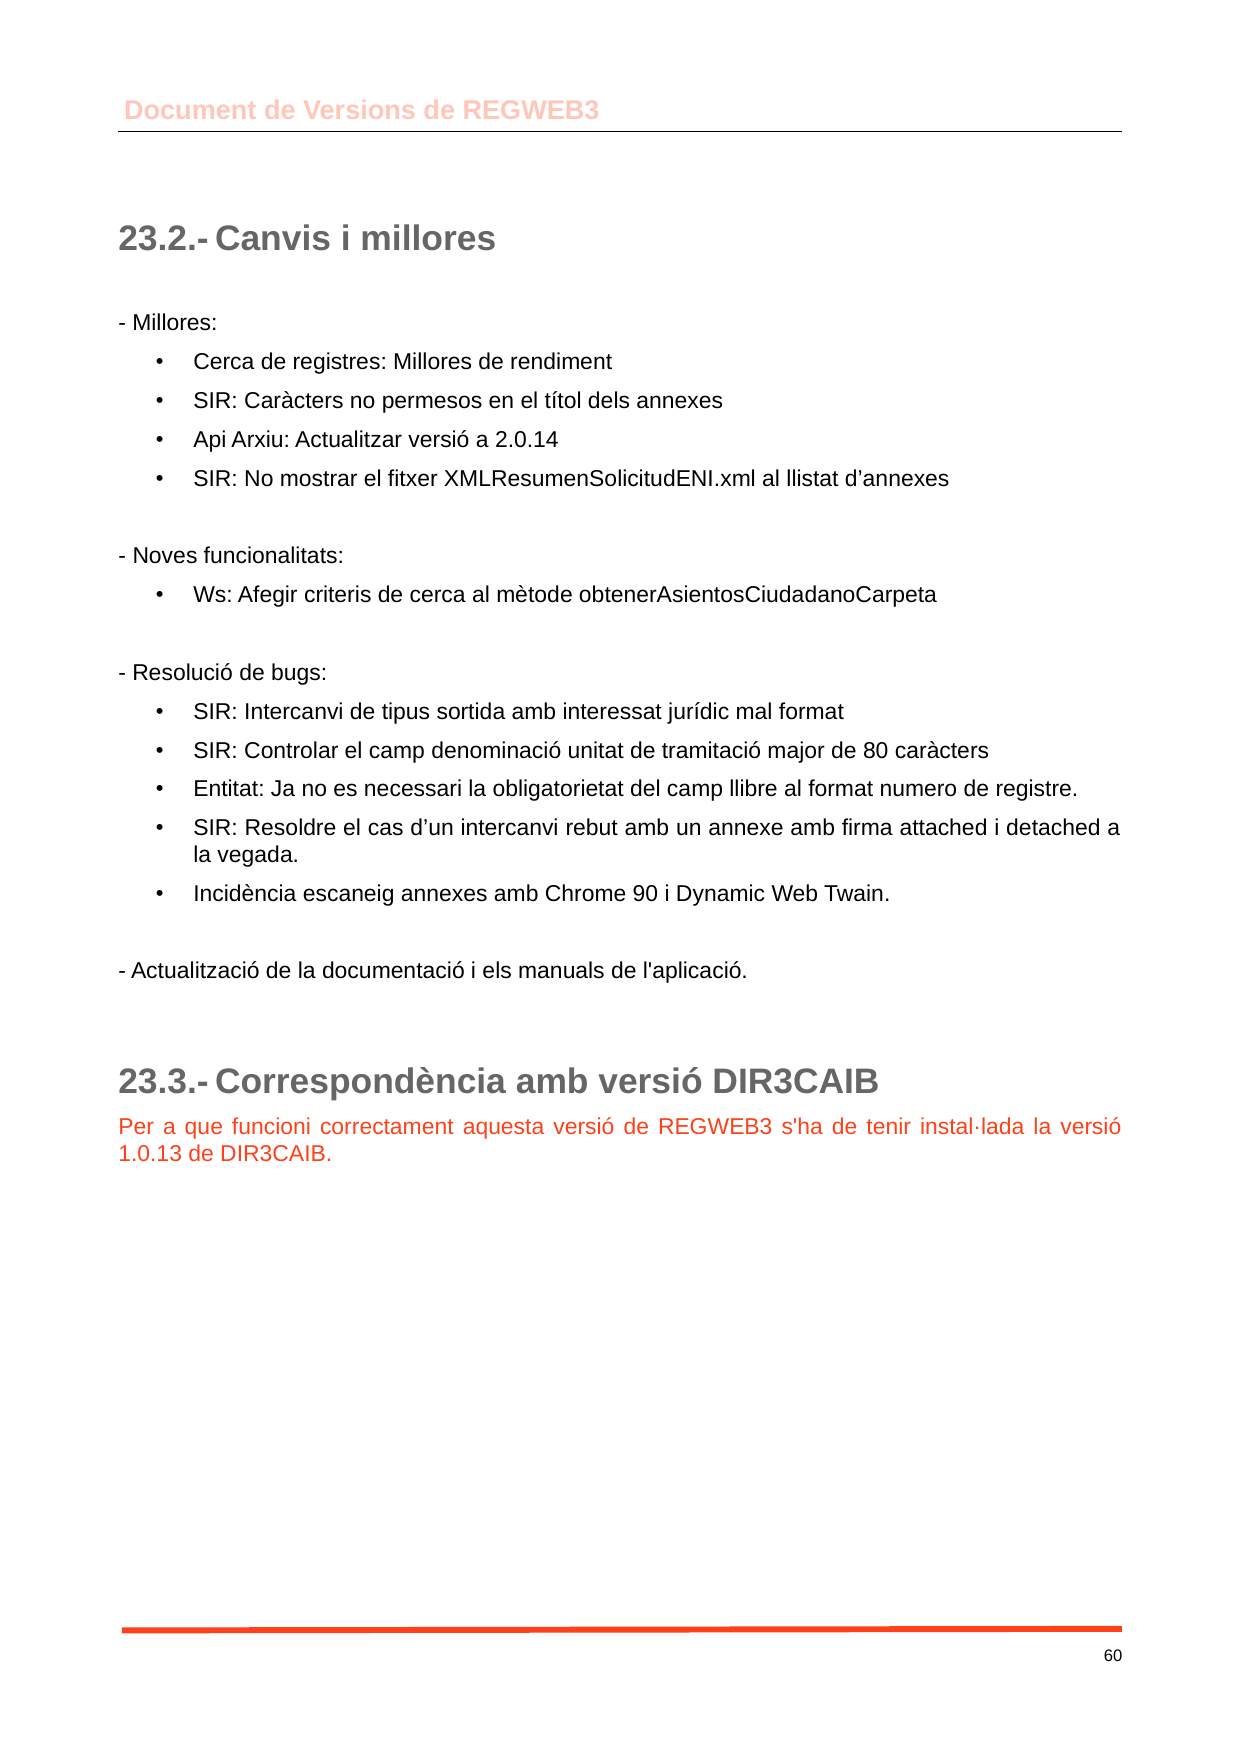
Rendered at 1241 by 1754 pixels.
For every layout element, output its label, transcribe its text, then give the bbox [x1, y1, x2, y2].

subtitle Correspondència amb versió DIR3CAIB [118, 1060, 1122, 1101]
text - Actualització de la documentació i els manuals de l'aplicació. [118, 957, 1122, 983]
text - Millores: [118, 309, 1122, 336]
text - Resolució de bugs: [118, 659, 1122, 685]
subtitle Canvis i millores [118, 217, 1122, 258]
list SIR: Controlar el camp denominació unitat de tramitació major de 80 caràcters [156, 737, 1122, 763]
list Entitat: Ja no es necessari la obligatorietat del camp llibre al format numero de registre. [156, 775, 1122, 802]
text - Noves funcionalitats: [118, 542, 1122, 569]
list Api Arxiu: Actualitzar versió a 2.0.14 [156, 426, 1122, 452]
list Incidència escaneig annexes amb Chrome 90 i Dynamic Web Twain. [156, 879, 1122, 906]
subtitle Per a que funcioni correctament aquesta versió de REGWEB3 s'ha de tenir instal·lada la versió 1.0.13 de DIR3CAIB. [118, 1113, 1122, 1166]
list SIR: Intercanvi de tipus sortida amb interessat jurídic mal format [156, 698, 1122, 724]
list SIR: Caràcters no permesos en el títol dels annexes [156, 387, 1122, 413]
list SIR: Resoldre el cas d’un intercanvi rebut amb un annexe amb firma attached i detached a la vegada. [156, 814, 1122, 867]
list Cerca de registres: Millores de rendiment [156, 348, 1122, 374]
list SIR: No mostrar el fitxer XMLResumenSolicitudENI.xml al llistat d’annexes [156, 464, 1122, 491]
list Ws: Afegir criteris de cerca al mètode obtenerAsientosCiudadanoCarpeta [156, 581, 1122, 607]
